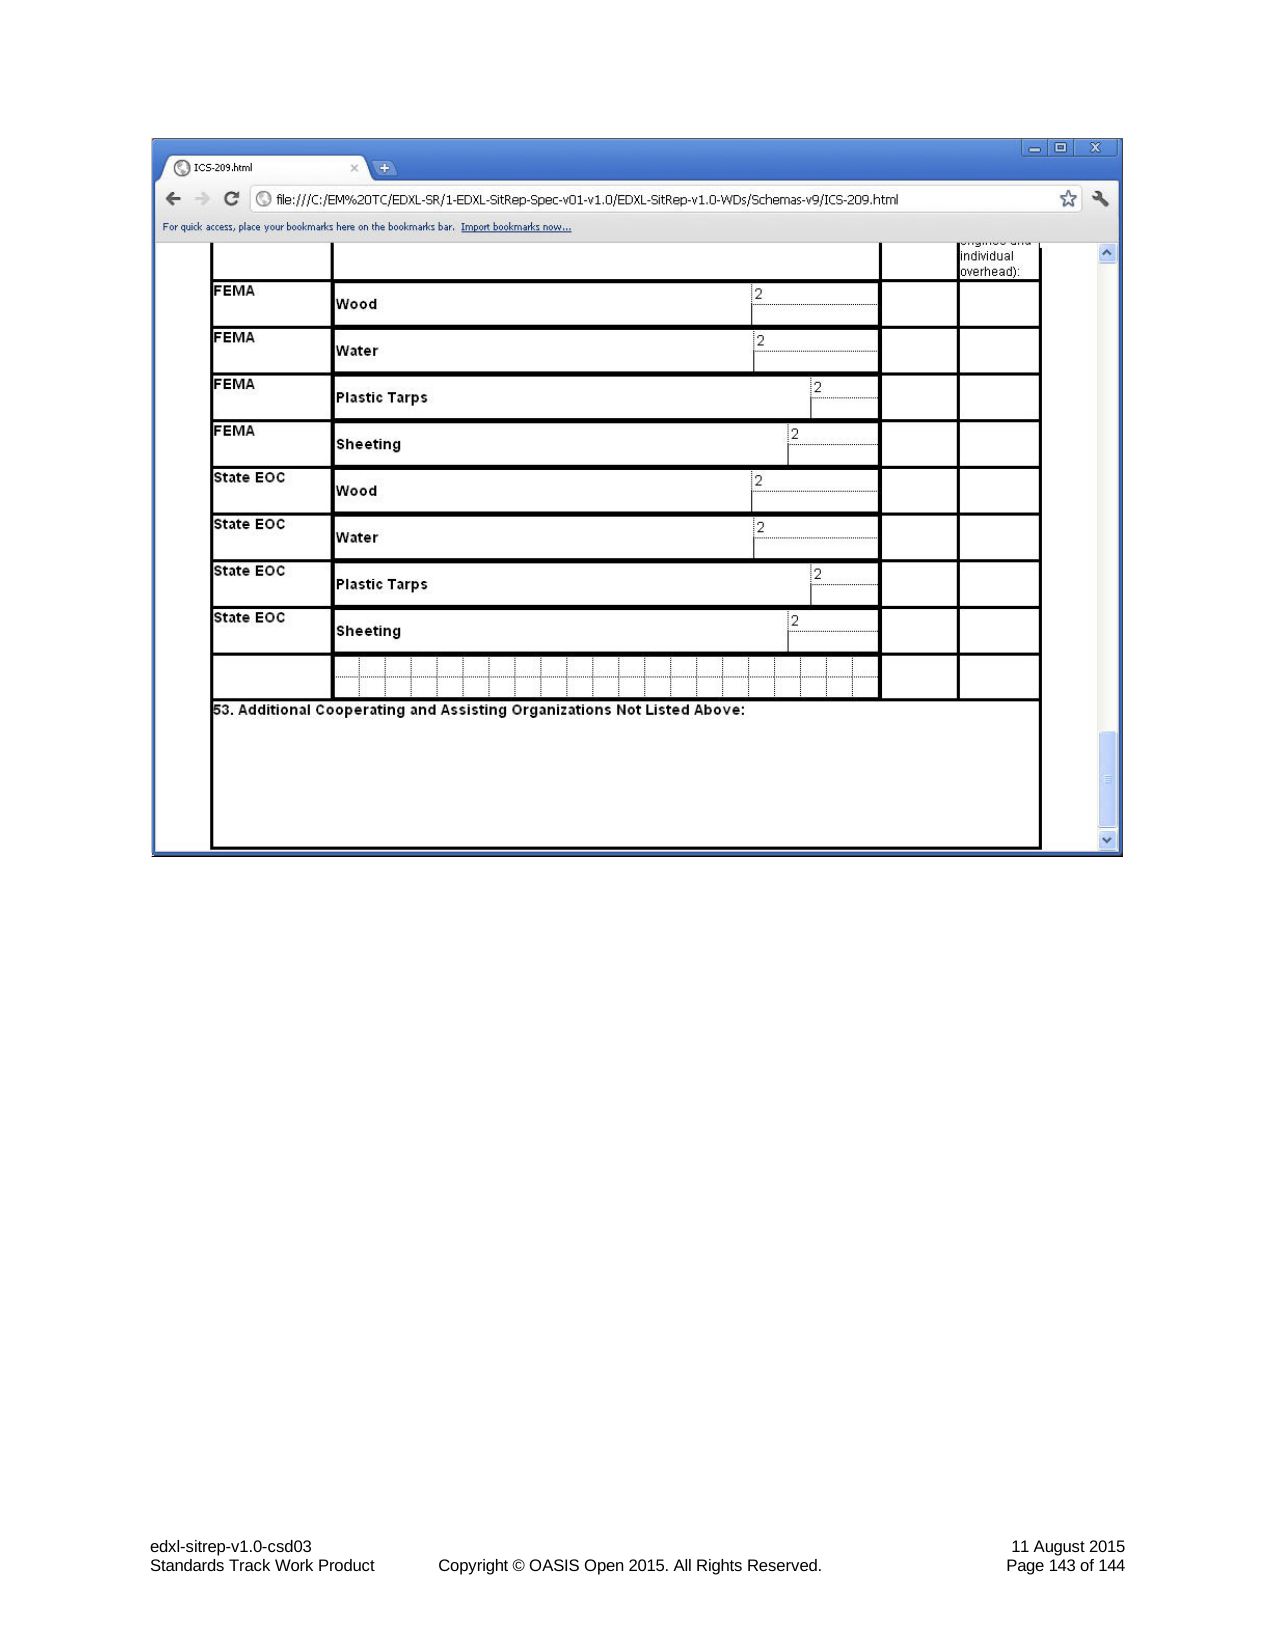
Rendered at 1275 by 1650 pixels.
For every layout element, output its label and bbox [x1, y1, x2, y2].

picture [151, 138, 1123, 857]
